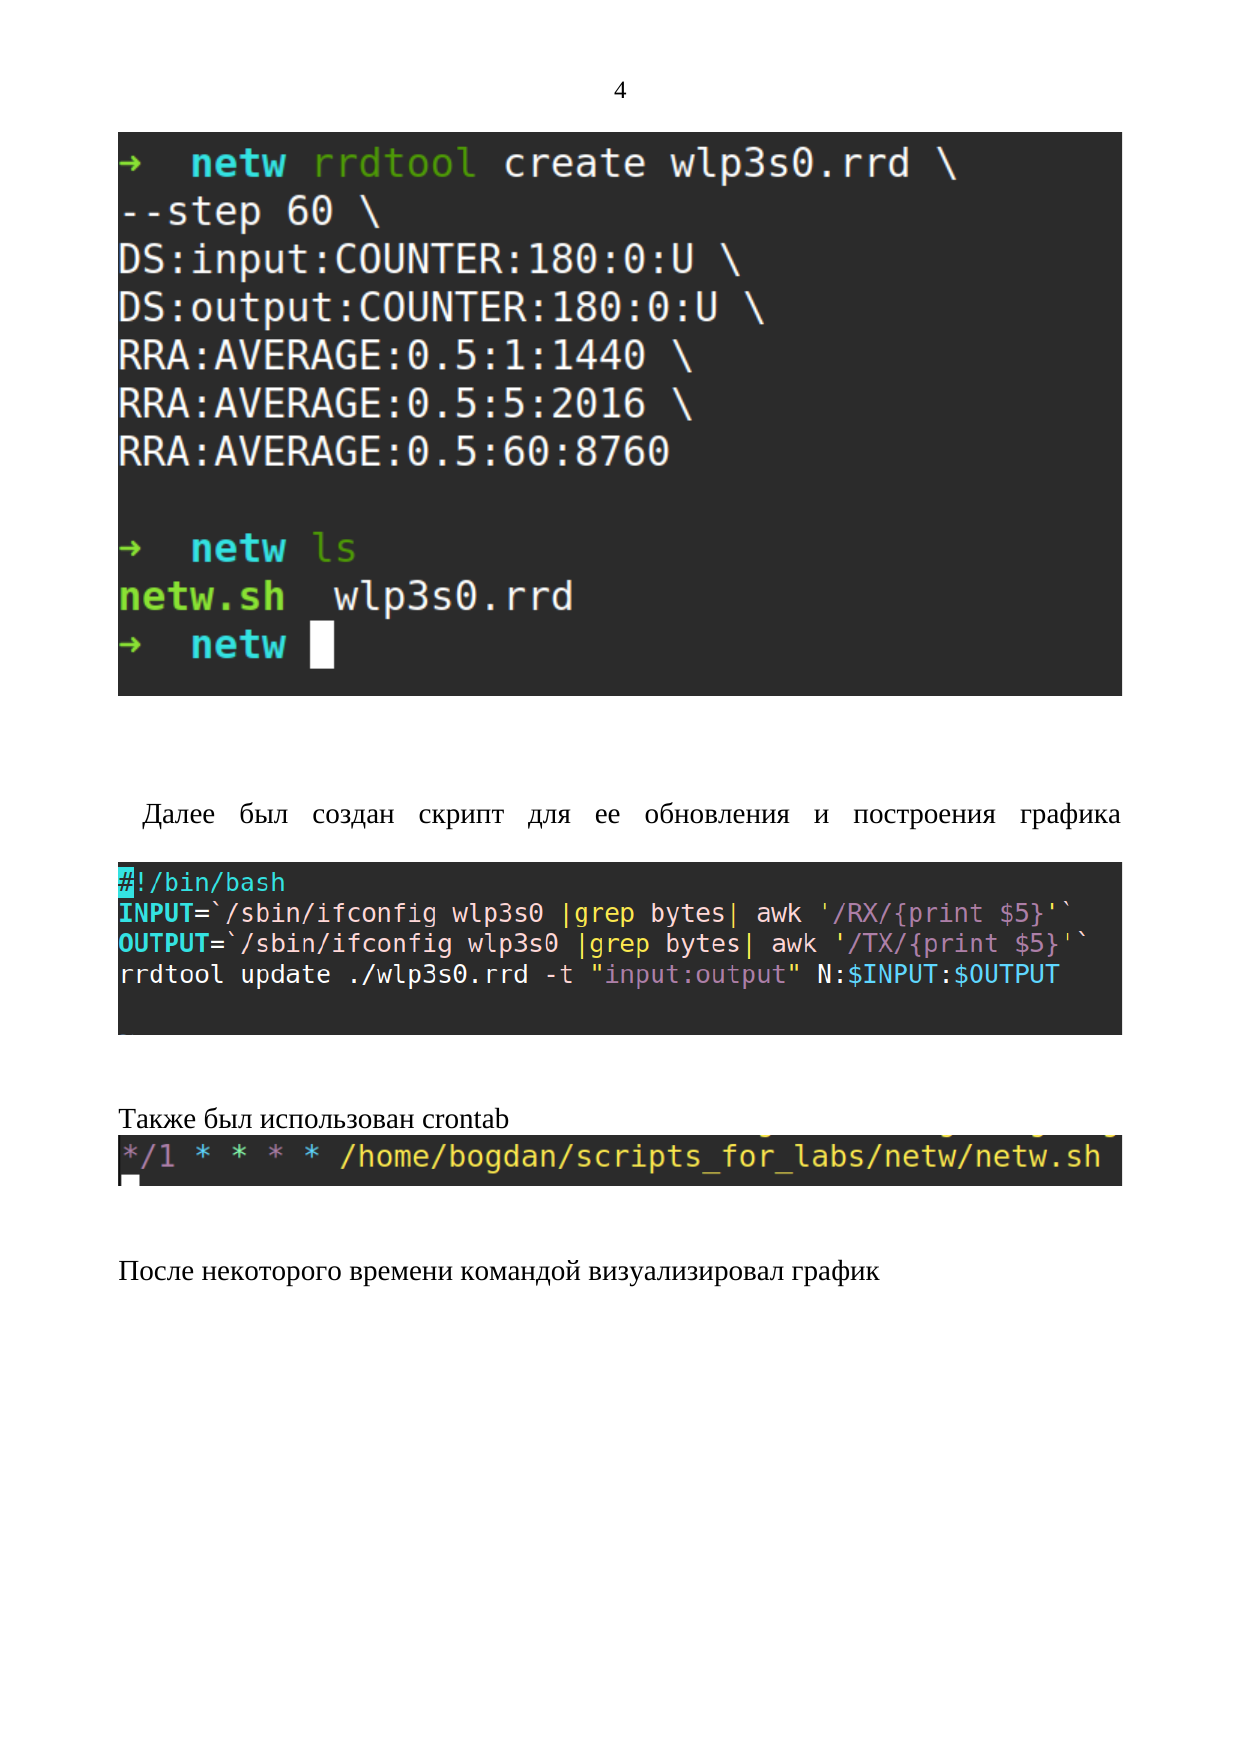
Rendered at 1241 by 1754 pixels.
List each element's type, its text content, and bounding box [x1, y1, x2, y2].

text Далее был создан скрипт для ее обновления и построения графика [118, 796, 1122, 862]
text После некоторого времени командой визуализировал график [118, 1253, 1122, 1287]
picture [118, 862, 1123, 1035]
picture [118, 1135, 1123, 1186]
text Также был использован crontab [118, 1102, 1122, 1135]
picture [118, 132, 1123, 696]
